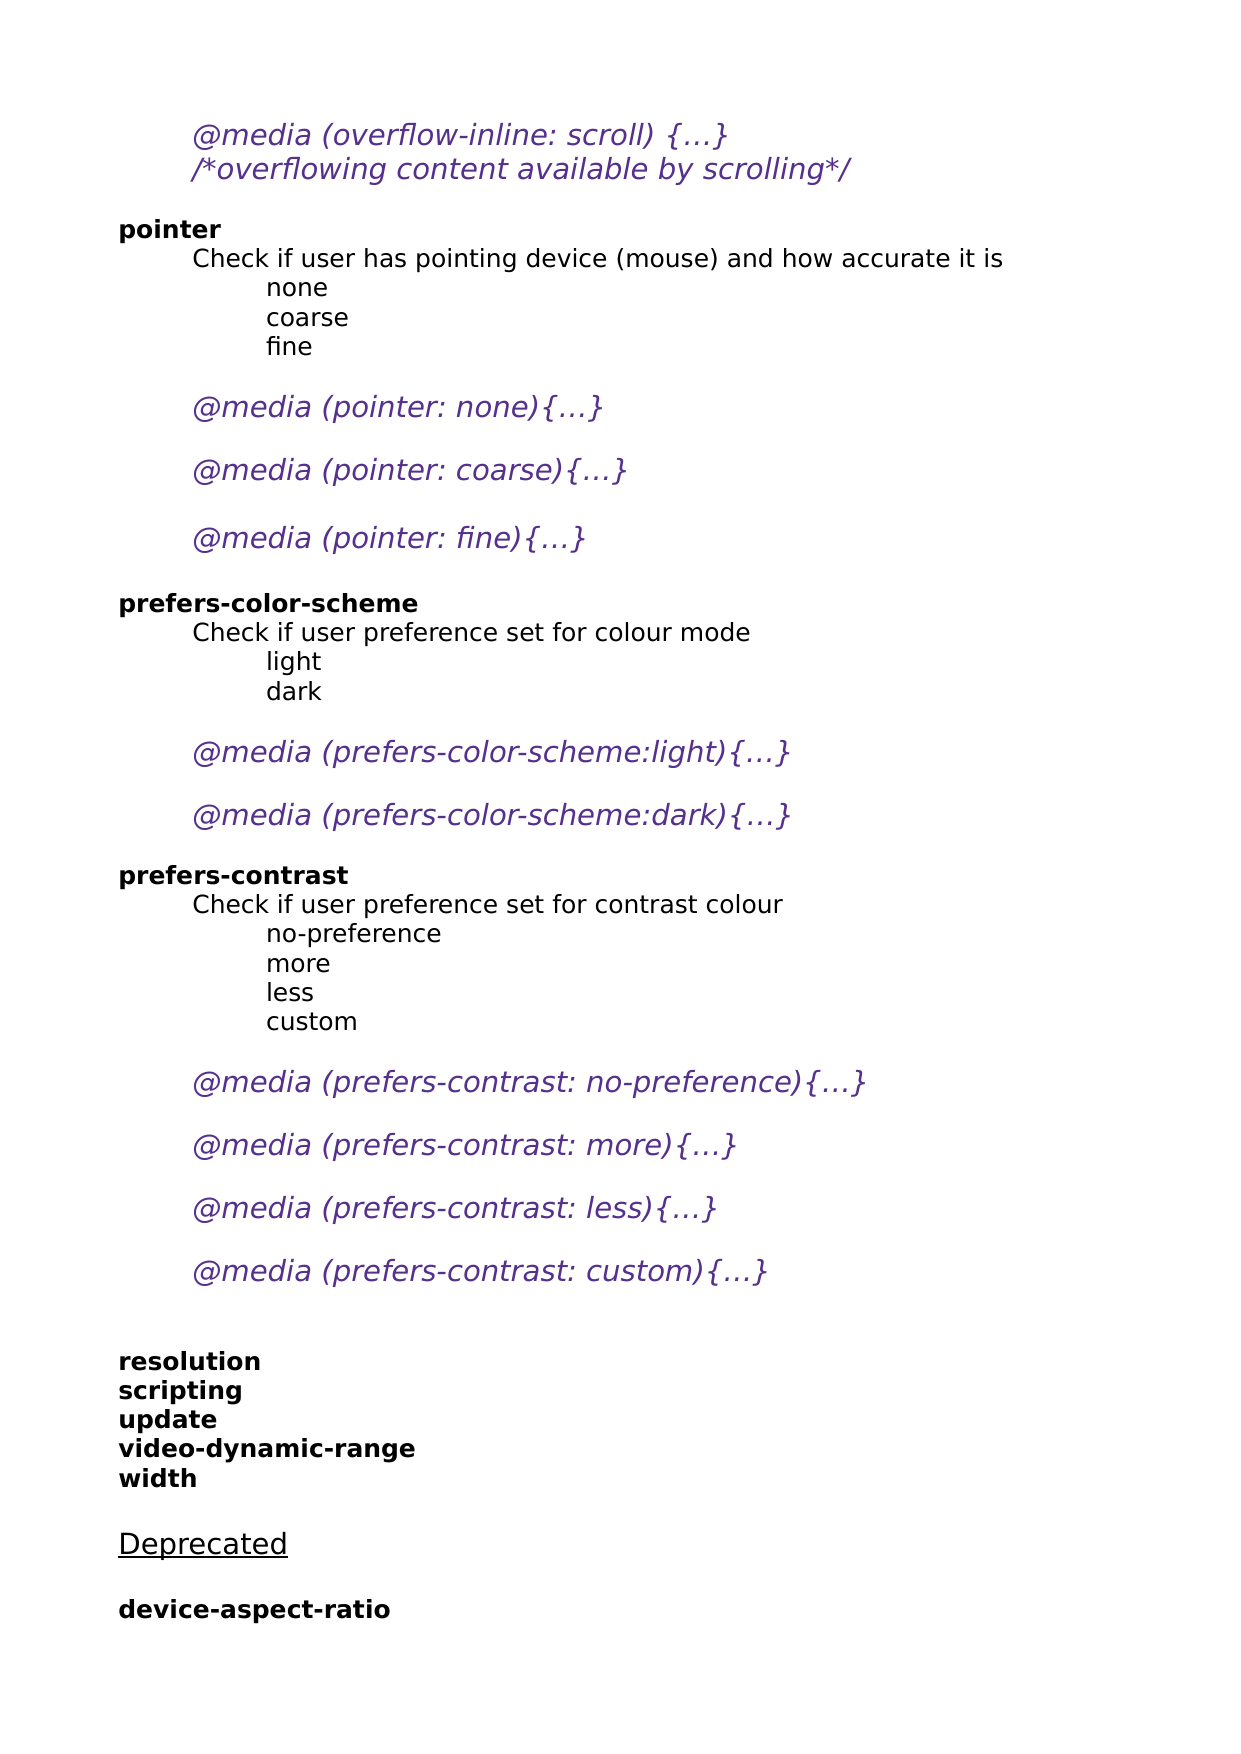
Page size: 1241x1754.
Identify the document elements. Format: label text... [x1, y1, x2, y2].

text @media (pointer: fine){…} [118, 521, 1122, 555]
text /*overflowing content available by scrolling*/ [118, 152, 1122, 186]
text width [118, 1464, 1122, 1493]
text @media (prefers-contrast: more){…} [118, 1128, 1122, 1162]
text prefers-contrast [118, 861, 1122, 890]
text less [118, 978, 1122, 1007]
text custom [118, 1007, 1122, 1036]
text Check if user has pointing device (mouse) and how accurate it is [118, 244, 1122, 273]
text video-dynamic-range [118, 1434, 1122, 1464]
text @media (pointer: coarse){…} [118, 453, 1122, 487]
text Check if user preference set for contrast colour [118, 890, 1122, 919]
text more [118, 949, 1122, 978]
text @media (prefers-contrast: less){…} [118, 1192, 1122, 1226]
text @media (prefers-contrast: no-preference){…} [118, 1065, 1122, 1099]
text fine [118, 332, 1122, 361]
text update [118, 1405, 1122, 1434]
text Deprecated [118, 1527, 1122, 1561]
text @media (pointer: none){…} [118, 390, 1122, 424]
text pointer [118, 215, 1122, 244]
text dark [118, 677, 1122, 706]
text @media (prefers-color-scheme:dark){…} [118, 798, 1122, 832]
text scripting [118, 1376, 1122, 1405]
text @media (overflow-inline: scroll) {…} [118, 118, 1122, 152]
text no-preference [118, 919, 1122, 949]
text none [118, 273, 1122, 303]
text @media (prefers-color-scheme:light){…} [118, 735, 1122, 769]
text coarse [118, 303, 1122, 332]
text Check if user preference set for colour mode [118, 618, 1122, 647]
text prefers-color-scheme [118, 589, 1122, 618]
text device-aspect-ratio [118, 1595, 1122, 1624]
text light [118, 647, 1122, 677]
text resolution [118, 1347, 1122, 1376]
text @media (prefers-contrast: custom){…} [118, 1255, 1122, 1289]
